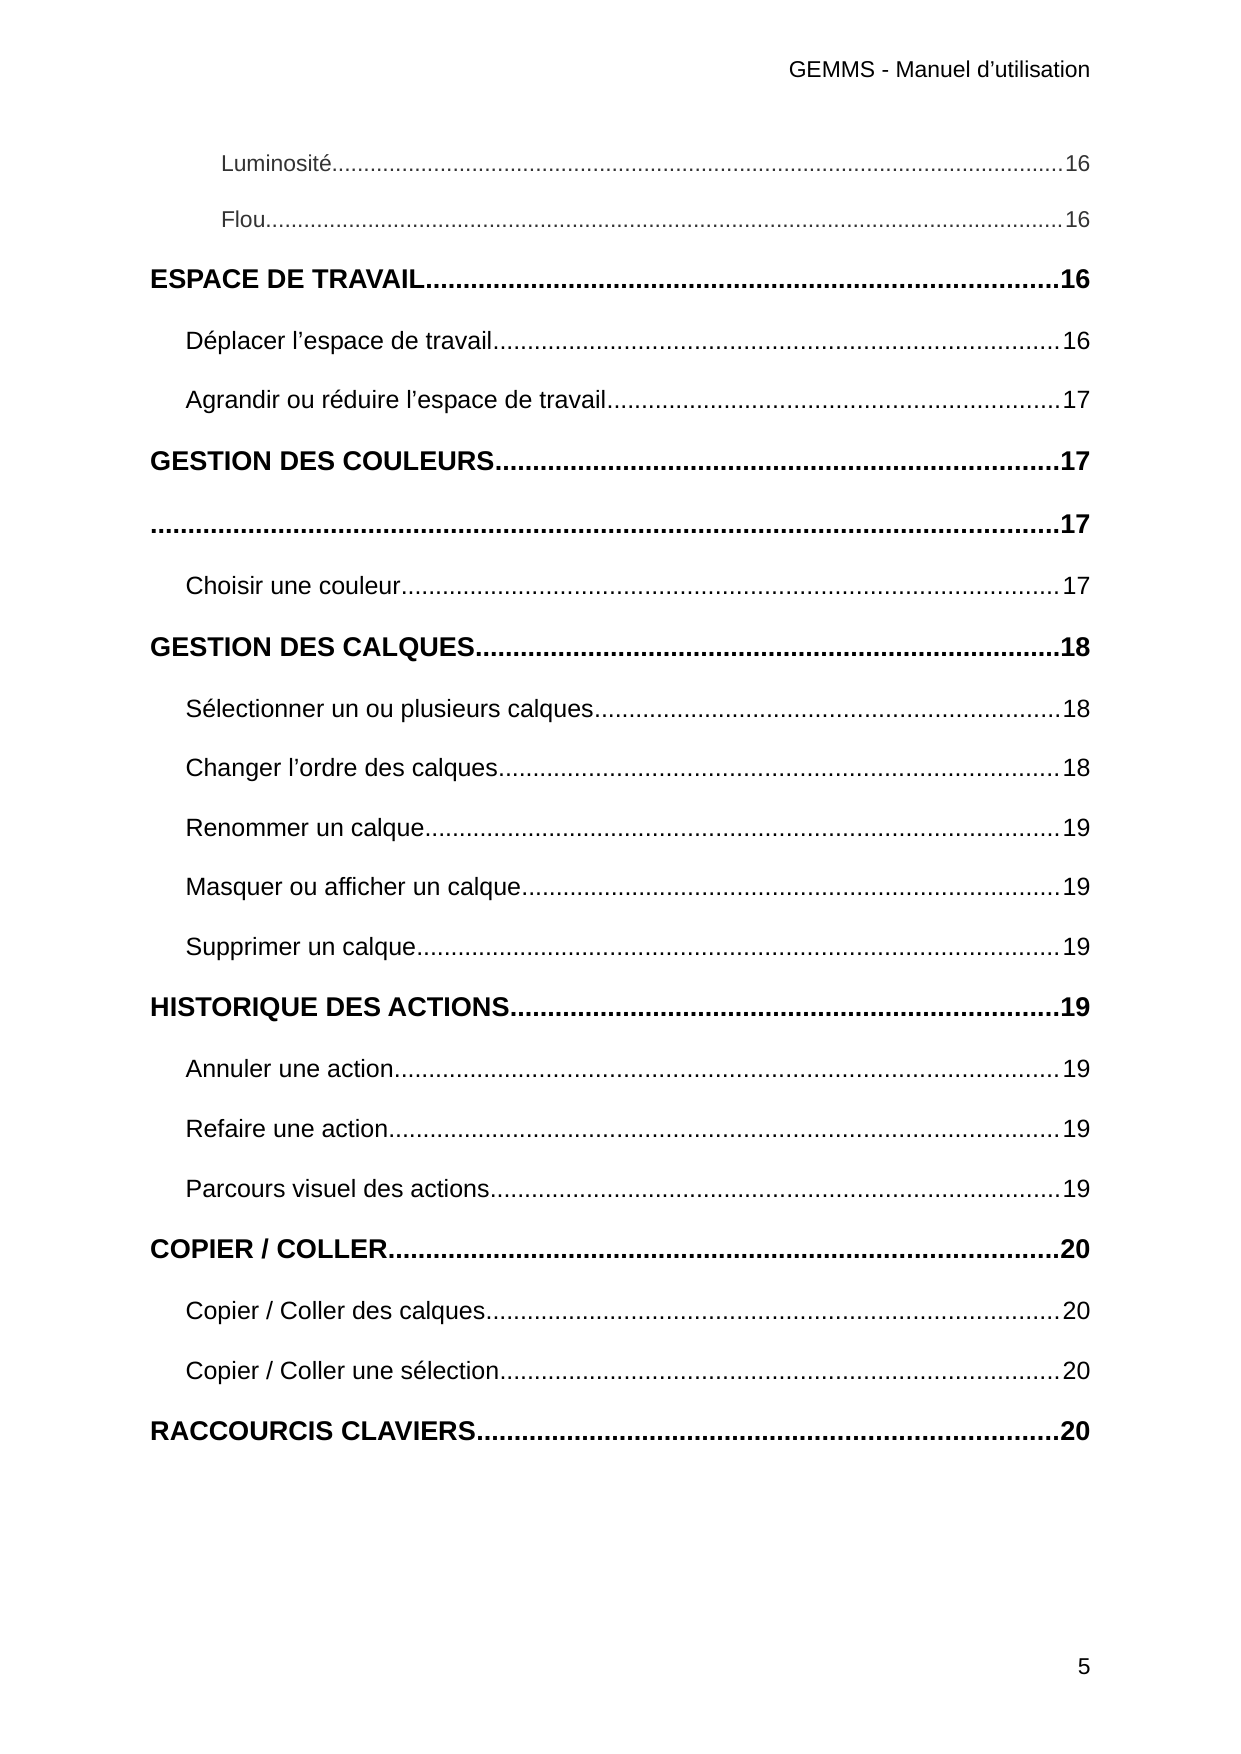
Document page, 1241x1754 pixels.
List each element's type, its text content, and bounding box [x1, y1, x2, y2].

text Copier / Coller des calques 20 [185, 1296, 1090, 1325]
text Masquer ou afficher un calque 19 [185, 872, 1090, 901]
text Gestion des calques 18 [150, 631, 1090, 662]
text Historique des actions 19 [150, 991, 1090, 1023]
text Copier / Coller 20 [150, 1233, 1090, 1264]
text Flou 16 [221, 206, 1090, 233]
text Parcours visuel des actions 19 [185, 1174, 1090, 1202]
text Raccourcis claviers 20 [150, 1415, 1090, 1447]
text Sélectionner un ou plusieurs calques 18 [185, 693, 1090, 722]
text 17 [150, 508, 1090, 539]
text Annuler une action 19 [185, 1054, 1090, 1083]
text Copier / Coller une sélection 20 [185, 1356, 1090, 1384]
text Refaire une action 19 [185, 1114, 1090, 1143]
text Déplacer l’espace de travail 16 [185, 326, 1090, 354]
text Renommer un calque 19 [185, 813, 1090, 841]
text Choisir une couleur 17 [185, 571, 1090, 600]
text Luminosité 16 [221, 150, 1090, 176]
text Supprimer un calque 19 [185, 932, 1090, 961]
text Espace de travail 16 [150, 263, 1090, 294]
text Agrandir ou réduire l’espace de travail 17 [185, 385, 1090, 414]
text Gestion des couleurs 17 [150, 445, 1090, 476]
text Changer l’ordre des calques 18 [185, 753, 1090, 782]
